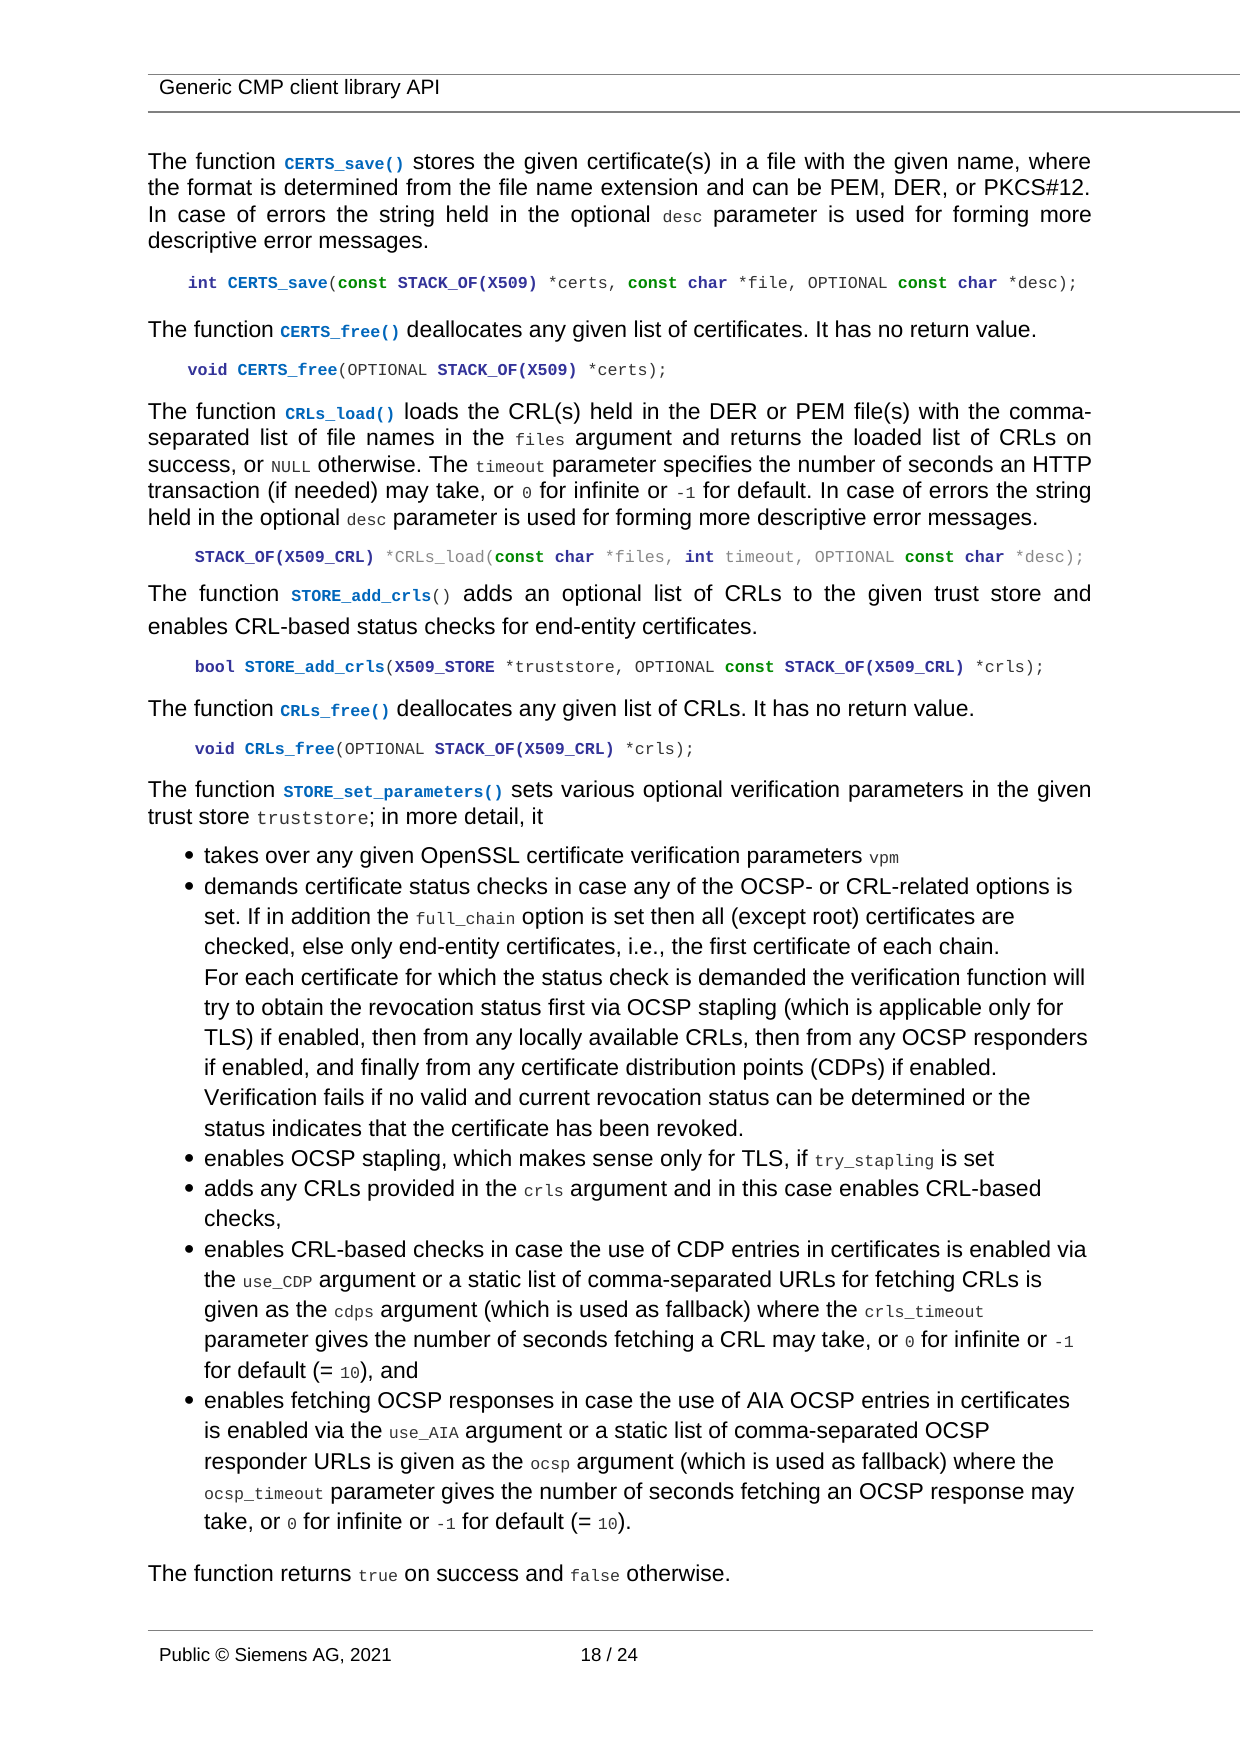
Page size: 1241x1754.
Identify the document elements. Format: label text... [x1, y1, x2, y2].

list enables CRL-based checks in case the use of CDP entries in certificates is enabled via the use_CDP argument or a static list of comma-separated URLs for fetching CRLs is given as the cdps argument (which is used as fallback) where the crls_timeout parameter gives the number of seconds fetching a CRL may take, or 0 for infinite or -1 for default (= 10), and [185, 1236, 1092, 1383]
text The function CERTS_save() stores the given certificate(s) in a file with the given name, where the format is determined from the file name extension and can be PEM, DER, or PKCS#12. In case of errors the string held in the optional desc parameter is used for forming more descriptive error messages. [148, 148, 1092, 253]
list demands certificate status checks in case any of the OCSP- or CRL-related options is set. If in addition the full_chain option is set then all (except root) certificates are checked, else only end-entity certificates, i.e., the first certificate of each chain. For each certificate for which the status check is demanded the verification function will try to obtain the revocation status first via OCSP stapling (which is applicable only for TLS) if enabled, then from any locally available CRLs, then from any OCSP responders if enabled, and finally from any certificate distribution points (CDPs) if enabled. Verification fails if no valid and current revocation status can be determined or the status indicates that the certificate has been revoked. [185, 873, 1092, 1141]
text void CRLs_free(OPTIONAL STACK_OF(X509_CRL) *crls); [194, 740, 1092, 759]
list adds any CRLs provided in the crls argument and in this case enables CRL-based checks, [185, 1175, 1092, 1232]
text int CERTS_save(const STACK_OF(X509) *certs, const char *file, OPTIONAL const char *desc); [148, 274, 1092, 293]
list takes over any given OpenSSL certificate verification parameters vpm [185, 842, 1092, 869]
text bool STORE_add_crls(X509_STORE *truststore, OPTIONAL const STACK_OF(X509_CRL) *crls); [194, 659, 1092, 677]
text void CERTS_free(OPTIONAL STACK_OF(X509) *certs); [177, 362, 1092, 381]
text The function STORE_add_crls() adds an optional list of CRLs to the given trust store and enables CRL-based status checks for end-entity certificates. [148, 580, 1092, 639]
list enables fetching OCSP responses in case the use of AIA OCSP entries in certificates is enabled via the use_AIA argument or a static list of comma-separated OCSP responder URLs is given as the ocsp argument (which is used as fallback) where the ocsp_timeout parameter gives the number of seconds fetching an OCSP response may take, or 0 for infinite or -1 for default (= 10). [185, 1387, 1092, 1535]
text The function CRLs_free() deallocates any given list of CRLs. It has no return value. [148, 695, 1092, 721]
text The function STORE_set_parameters() sets various optional verification parameters in the given trust store truststore; in more detail, it [148, 776, 1092, 830]
text STACK_OF(X509_CRL) *CRLs_load(const char *files, int timeout, OPTIONAL const char *desc); [194, 549, 1092, 568]
list enables OCSP stapling, which makes sense only for TLS, if try_stapling is set [185, 1145, 1092, 1171]
text The function CERTS_free() deallocates any given list of certificates. It has no return value. [148, 316, 1092, 343]
text The function returns true on success and false otherwise. [148, 1559, 1092, 1586]
text The function CRLs_load() loads the CRL(s) held in the DER or PEM file(s) with the comma-separated list of file names in the files argument and returns the loaded list of CRLs on success, or NULL otherwise. The timeout parameter specifies the number of seconds an HTTP transaction (if needed) may take, or 0 for infinite or -1 for default. In case of errors the string held in the optional desc parameter is used for forming more descriptive error messages. [148, 398, 1092, 530]
